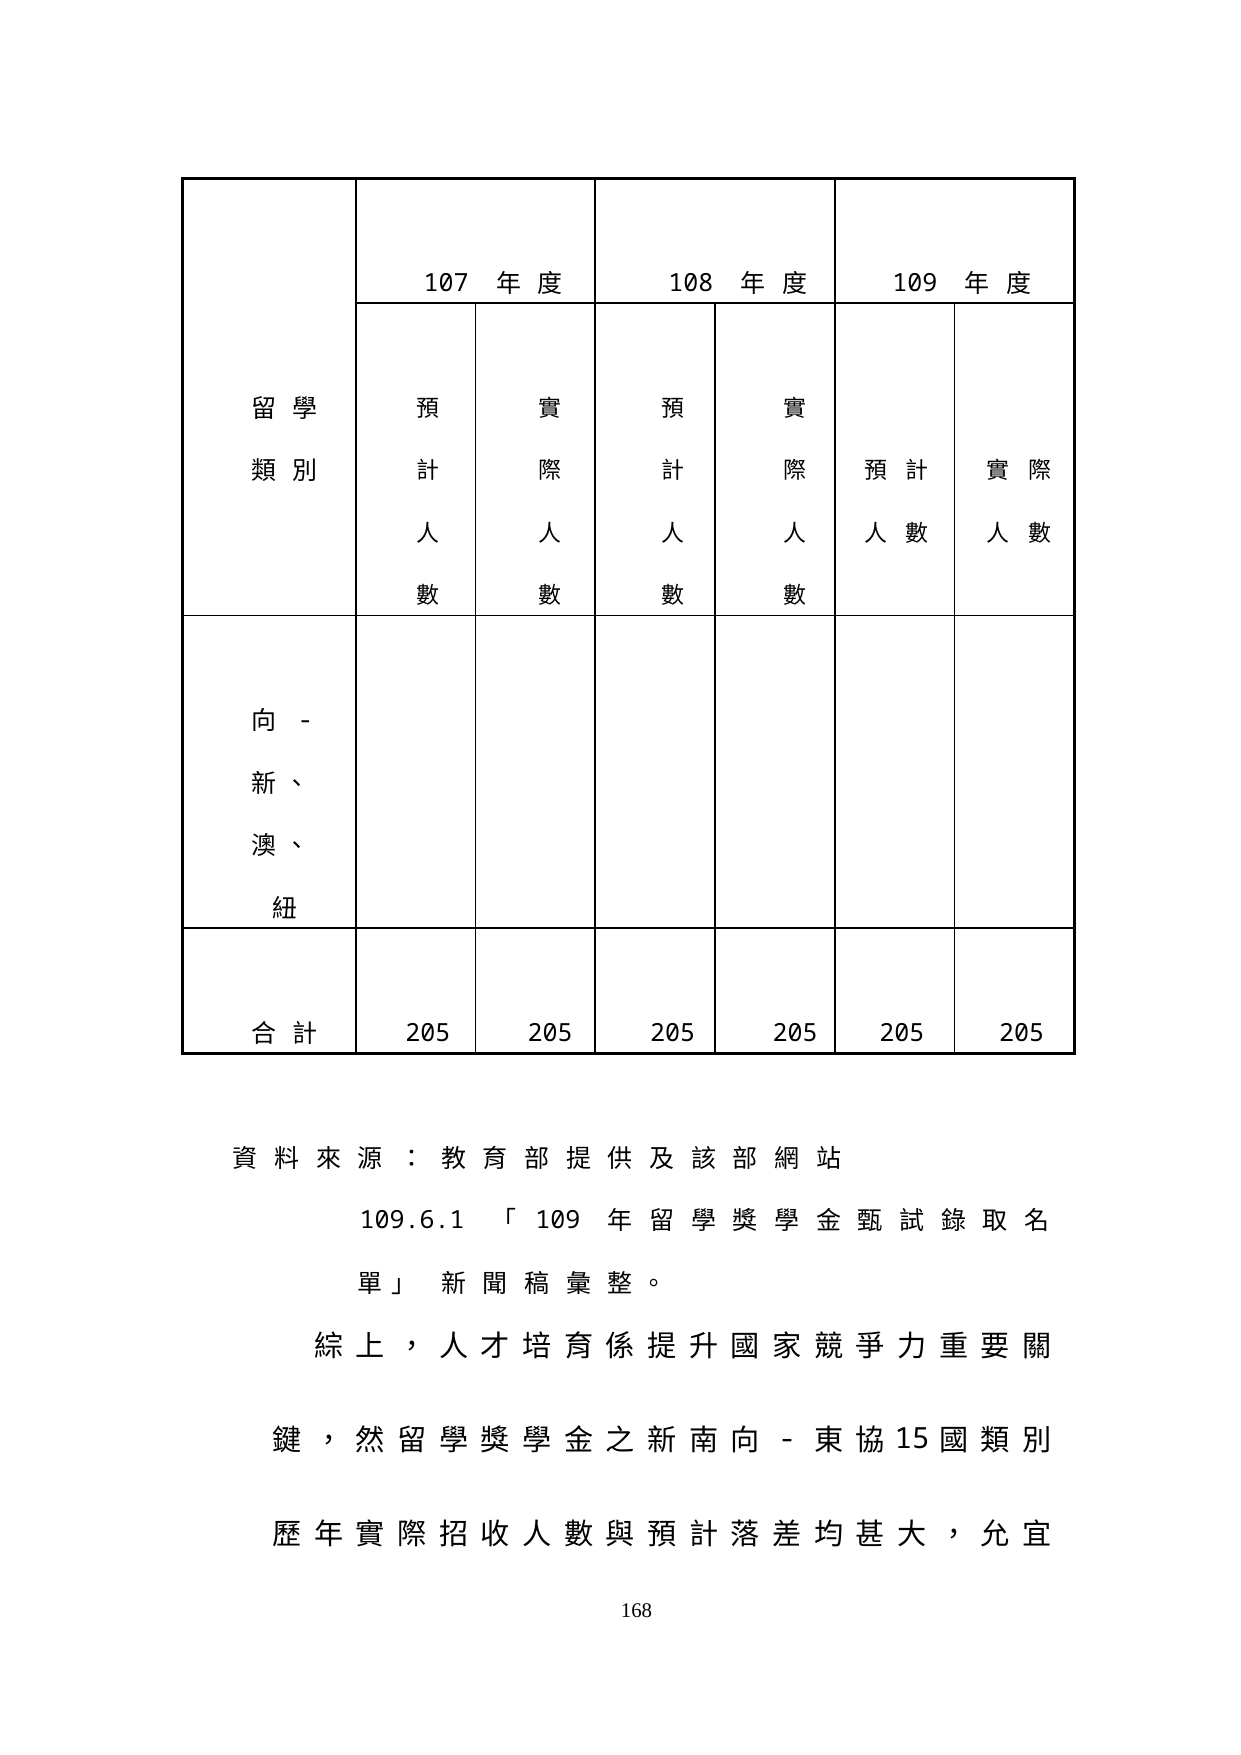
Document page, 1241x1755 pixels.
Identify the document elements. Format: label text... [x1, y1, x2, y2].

table_cell 205 [955, 929, 1073, 1052]
table_cell [955, 616, 1073, 927]
table_cell 實際人數 [476, 304, 594, 615]
table_cell [716, 616, 834, 927]
table_cell 實際人數 [955, 304, 1073, 615]
table_cell [476, 616, 594, 927]
table_header 109年度 [836, 180, 1073, 302]
table_cell 205 [476, 929, 594, 1052]
table_cell 預計人數 [836, 304, 954, 615]
table_cell 205 [596, 929, 714, 1052]
table_cell 預計人數 [596, 304, 714, 615]
table_cell 向-新、澳、紐 [184, 616, 355, 927]
table_cell 合計 [184, 929, 355, 1052]
table_cell 205 [716, 929, 834, 1052]
table_cell 實際人數 [716, 304, 834, 615]
text 綜上，人才培育係提升國家競爭力重要關鍵，然留學獎學金之新南向-東協15國類別歷年實際招收人數與預計落差均甚大，允宜 [242, 1302, 1058, 1552]
table_header 107年度 [357, 180, 594, 302]
table_cell [836, 616, 954, 927]
table_header 留學類別 [184, 180, 355, 615]
table_cell [596, 616, 714, 927]
table_cell [357, 616, 475, 927]
table_cell 205 [836, 929, 954, 1052]
table_header 108年度 [596, 180, 834, 302]
table_cell 205 [357, 929, 475, 1052]
text 資料來源：教育部提供及該部網站109.6.1「109年留學獎學金甄試錄取名單」新聞稿彙整。 [184, 1115, 1058, 1302]
table_cell 預計人數 [357, 304, 475, 615]
